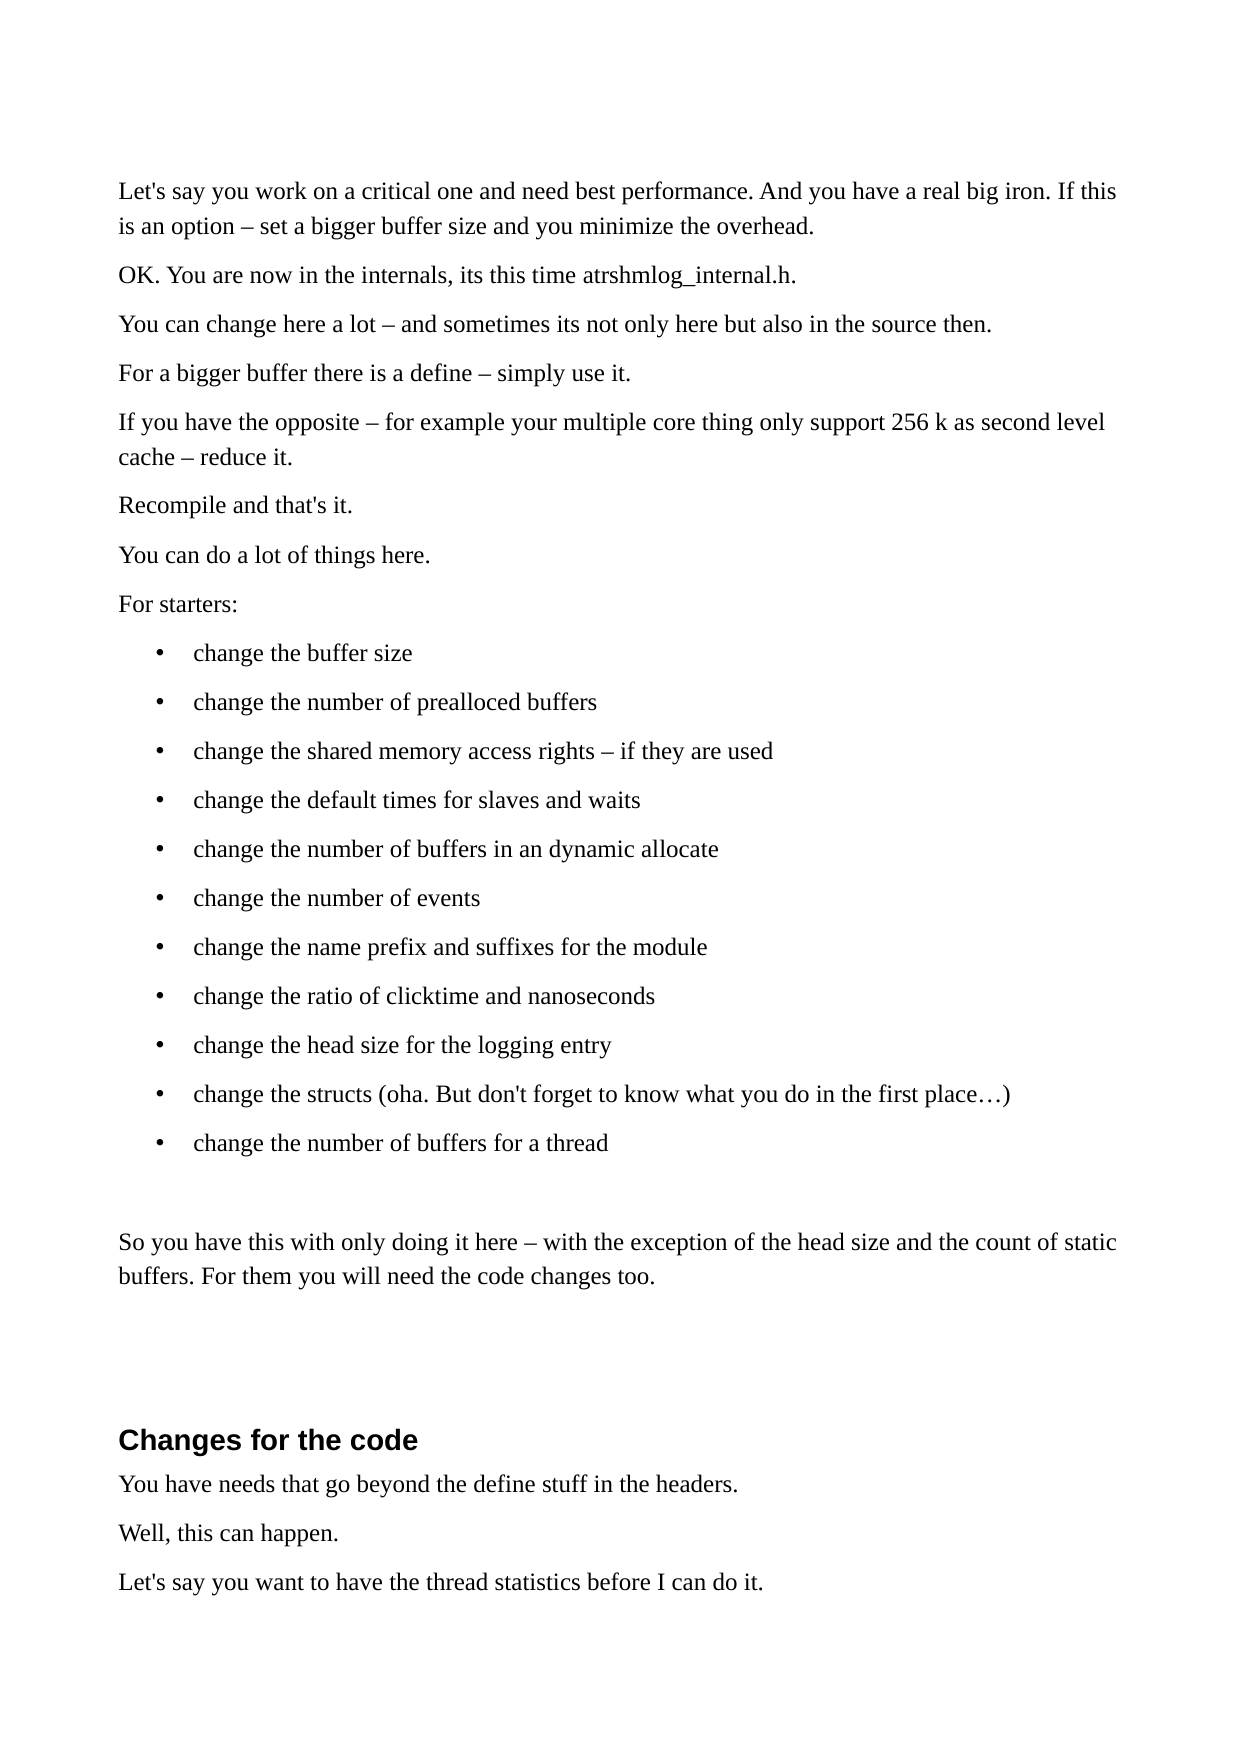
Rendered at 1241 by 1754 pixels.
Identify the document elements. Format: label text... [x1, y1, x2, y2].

text Recompile and that's it. [118, 491, 1122, 519]
list change the shared memory access rights – if they are used [156, 736, 1122, 765]
text So you have this with only doing it here – with the exception of the head size and the count of static buffers. For them you will need the code changes too. [118, 1227, 1122, 1290]
list change the ratio of clicktime and nanoseconds [156, 981, 1122, 1010]
text OK. You are now in the internals, its this time atrshmlog_internal.h. [118, 260, 1122, 289]
list change the name prefix and suffixes for the module [156, 932, 1122, 961]
text You can do a lot of things here. [118, 540, 1122, 568]
text Let's say you want to have the thread statistics before I can do it. [118, 1567, 1122, 1596]
list change the number of events [156, 883, 1122, 912]
text You can change here a lot – and sometimes its not only here but also in the source then. [118, 309, 1122, 338]
list change the number of prealloced buffers [156, 687, 1122, 716]
text Let's say you work on a critical one and need best performance. And you have a real big iron. If this is an option – set a bigger buffer size and you minimize the overhead. [118, 176, 1122, 239]
text For starters: [118, 589, 1122, 617]
text If you have the opposite – for example your multiple core thing only support 256 k as second level cache – reduce it. [118, 407, 1122, 470]
text You have needs that go beyond the define stuff in the headers. [118, 1469, 1122, 1498]
list change the head size for the logging entry [156, 1030, 1122, 1059]
subtitle Changes for the code [118, 1423, 1122, 1457]
list change the default times for slaves and waits [156, 785, 1122, 814]
text Well, this can happen. [118, 1518, 1122, 1547]
text For a bigger buffer there is a define – simply use it. [118, 358, 1122, 387]
list change the number of buffers for a thread [156, 1128, 1122, 1157]
list change the structs (oha. But don't forget to know what you do in the first place…) [156, 1079, 1122, 1108]
list change the buffer size [156, 638, 1122, 667]
list change the number of buffers in an dynamic allocate [156, 834, 1122, 863]
